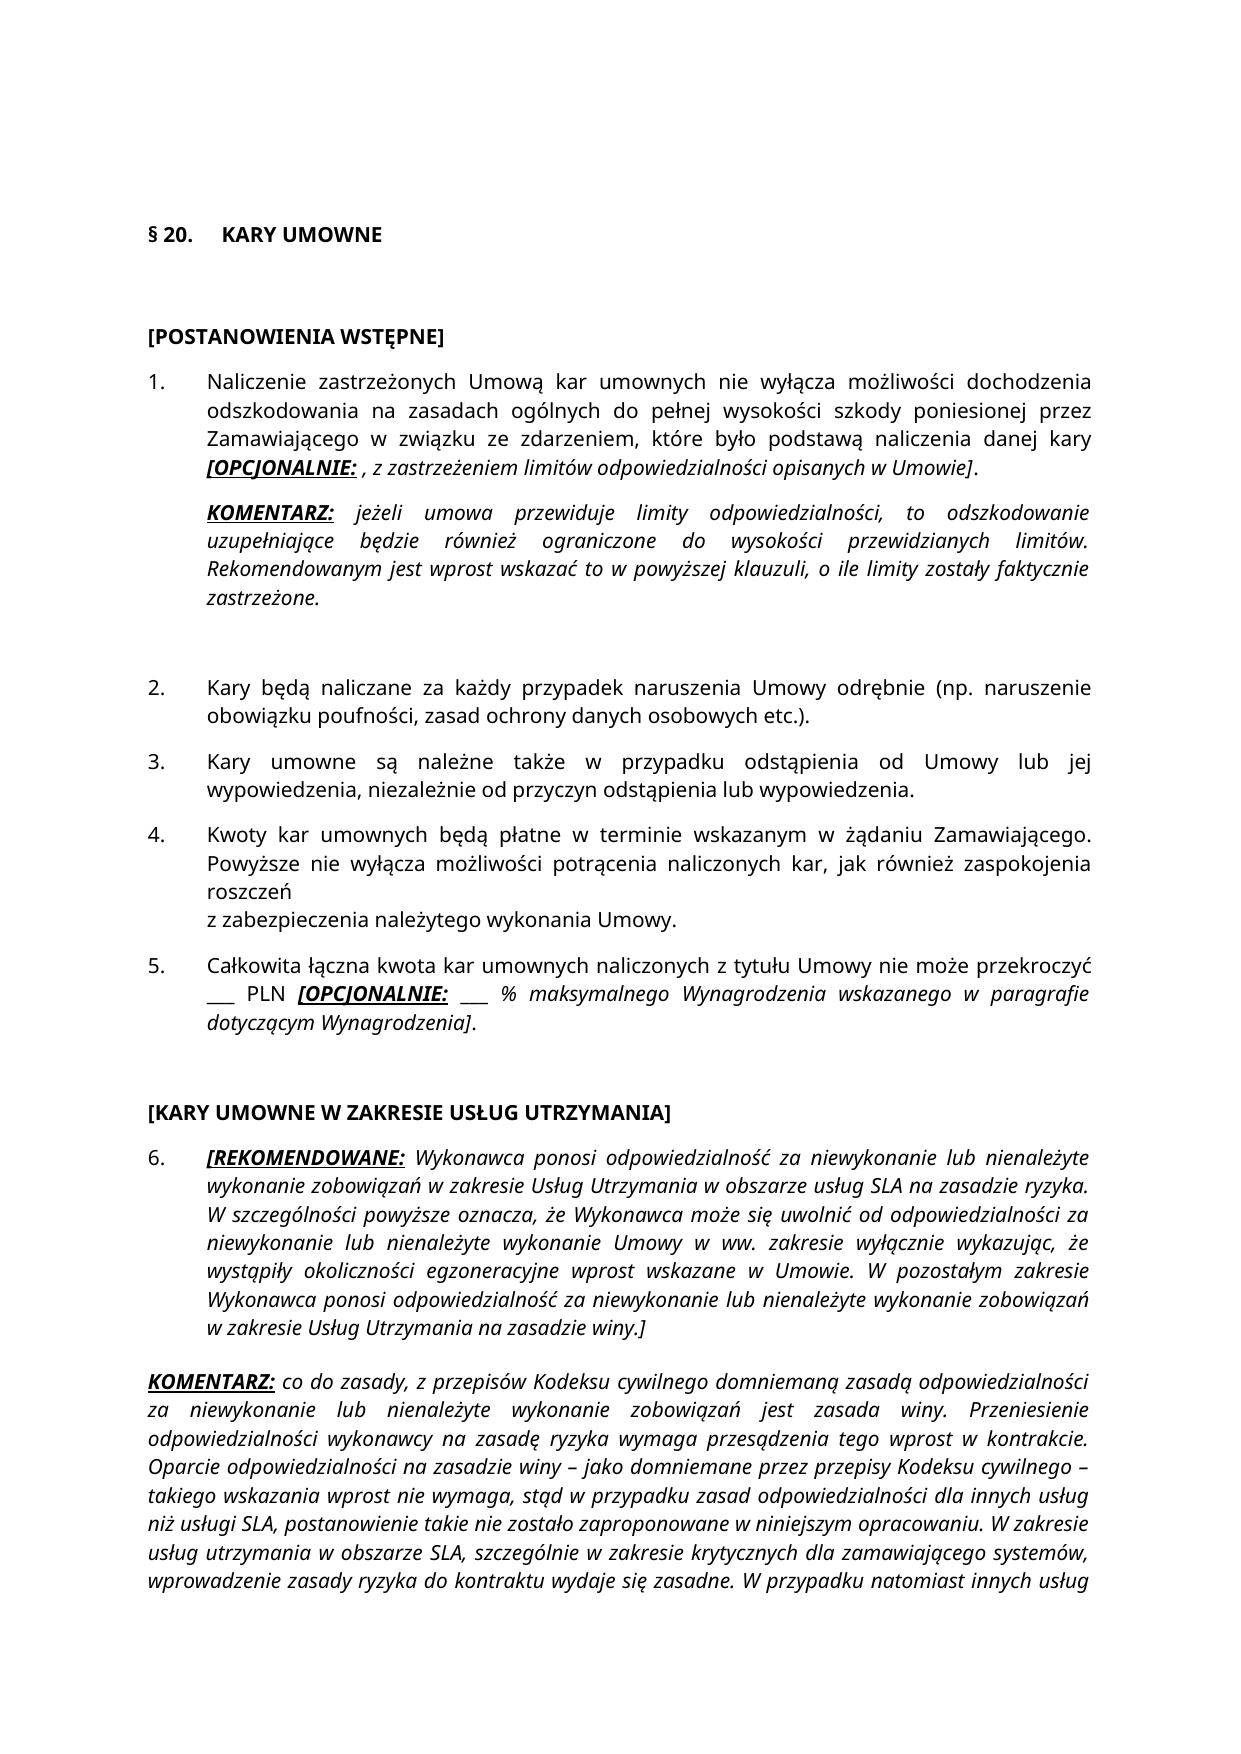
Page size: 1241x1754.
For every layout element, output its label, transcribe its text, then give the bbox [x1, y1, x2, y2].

list Całkowita łączna kwota kar umownych naliczonych z tytułu Umowy nie może przekroczyć ___ PLN [OPCJONALNIE: ___ % maksymalnego Wynagrodzenia wskazanego w paragrafie dotyczącym Wynagrodzenia]. [148, 951, 1093, 1036]
text [KARY UMOWNE W ZAKRESIE USŁUG UTRZYMANIA] [148, 1098, 1093, 1126]
text KOMENTARZ: jeżeli umowa przewiduje limity odpowiedzialności, to odszkodowanie uzupełniające będzie również ograniczone do wysokości przewidzianych limitów. Rekomendowanym jest wprost wskazać to w powyższej klauzuli, o ile limity zostały faktycznie zastrzeżone. [207, 498, 1093, 611]
subtitle KARY UMOWNE [148, 220, 1093, 248]
list Kary umowne są należne także w przypadku odstąpienia od Umowy lub jej wypowiedzenia, niezależnie od przyczyn odstąpienia lub wypowiedzenia. [148, 747, 1093, 804]
text KOMENTARZ: co do zasady, z przepisów Kodeksu cywilnego domniemaną zasadą odpowiedzialności za niewykonanie lub nienależyte wykonanie zobowiązań jest zasada winy. Przeniesienie odpowiedzialności wykonawcy na zasadę ryzyka wymaga przesądzenia tego wprost w kontrakcie. Oparcie odpowiedzialności na zasadzie winy – jako domniemane przez przepisy Kodeksu cywilnego – takiego wskazania wprost nie wymaga, stąd w przypadku zasad odpowiedzialności dla innych usług niż usługi SLA, postanowienie takie nie zostało zaproponowane w niniejszym opracowaniu. W zakresie usług utrzymania w obszarze SLA, szczególnie w zakresie krytycznych dla zamawiającego systemów, wprowadzenie zasady ryzyka do kontraktu wydaje się zasadne. W przypadku natomiast innych usług [148, 1367, 1093, 1594]
text [POSTANOWIENIA WSTĘPNE] [148, 322, 1093, 351]
list Naliczenie zastrzeżonych Umową kar umownych nie wyłącza możliwości dochodzenia odszkodowania na zasadach ogólnych do pełnej wysokości szkody poniesionej przez Zamawiającego w związku ze zdarzeniem, które było podstawą naliczenia danej kary [OPCJONALNIE: , z zastrzeżeniem limitów odpowiedzialności opisanych w Umowie]. [148, 367, 1093, 481]
list Kwoty kar umownych będą płatne w terminie wskazanym w żądaniu Zamawiającego. Powyższe nie wyłącza możliwości potrącenia naliczonych kar, jak również zaspokojenia roszczeń z zabezpieczenia należytego wykonania Umowy. [148, 820, 1093, 934]
list Kary będą naliczane za każdy przypadek naruszenia Umowy odrębnie (np. naruszenie obowiązku poufności, zasad ochrony danych osobowych etc.). [148, 673, 1093, 730]
list [REKOMENDOWANE: Wykonawca ponosi odpowiedzialność za niewykonanie lub nienależyte wykonanie zobowiązań w zakresie Usług Utrzymania w obszarze usług SLA na zasadzie ryzyka. W szczególności powyższe oznacza, że Wykonawca może się uwolnić od odpowiedzialności za niewykonanie lub nienależyte wykonanie Umowy w ww. zakresie wyłącznie wykazując, że wystąpiły okoliczności egzoneracyjne wprost wskazane w Umowie. W pozostałym zakresie Wykonawca ponosi odpowiedzialność za niewykonanie lub nienależyte wykonanie zobowiązań w zakresie Usług Utrzymania na zasadzie winy.] [148, 1143, 1093, 1342]
